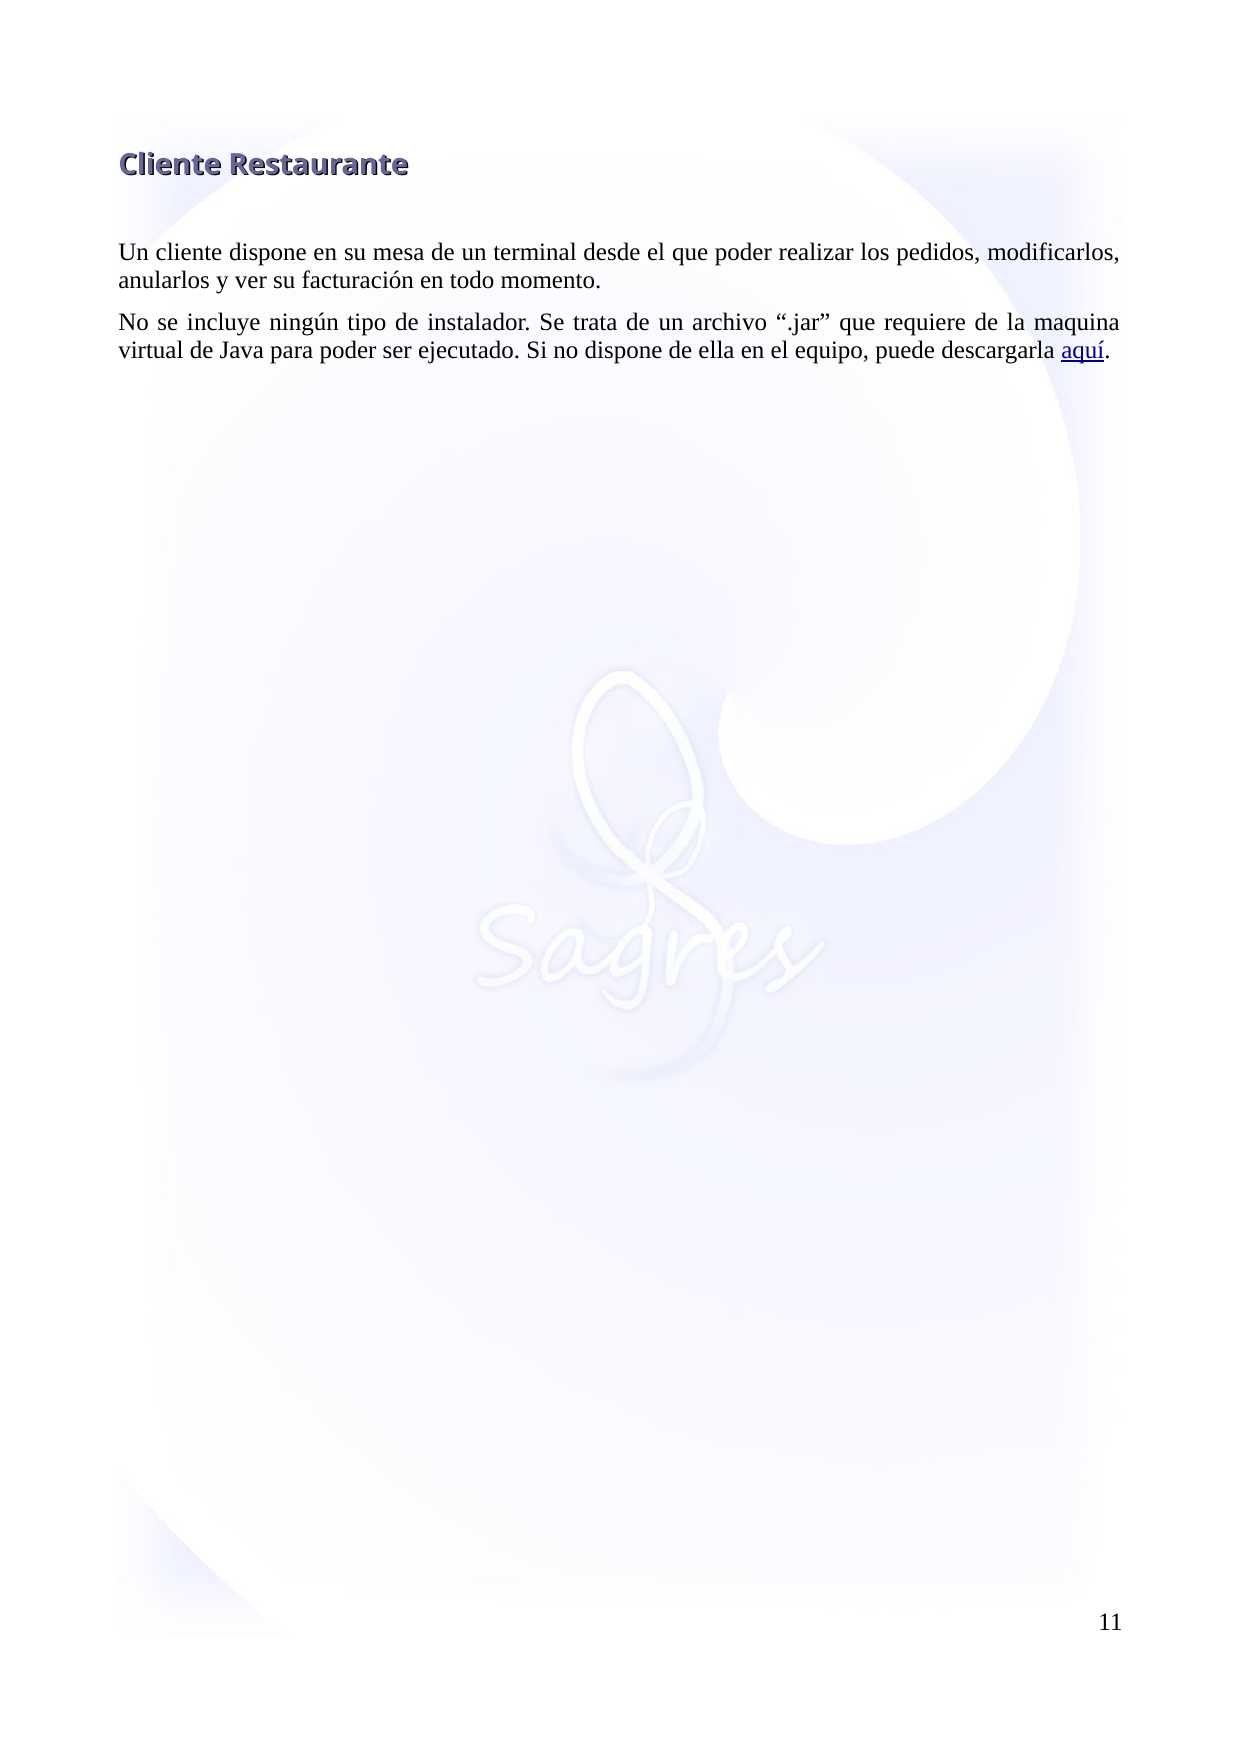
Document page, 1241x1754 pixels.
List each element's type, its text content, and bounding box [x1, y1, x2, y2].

picture [118, 294, 1122, 307]
picture [118, 118, 1122, 143]
picture [118, 183, 1122, 237]
picture [118, 364, 1122, 1636]
text No se incluye ningún tipo de instalador. Se trata de un archivo “.jar” que requiere de la maquina virtual de Java para poder ser ejecutado. Si no dispone de ella en el equipo, puede descargarla aquí. [118, 307, 1122, 364]
text Un cliente dispone en su mesa de un terminal desde el que poder realizar los pedidos, modificarlos, anularlos y ver su facturación en todo momento. [118, 237, 1122, 294]
subtitle Cliente Restaurante [118, 143, 1122, 183]
